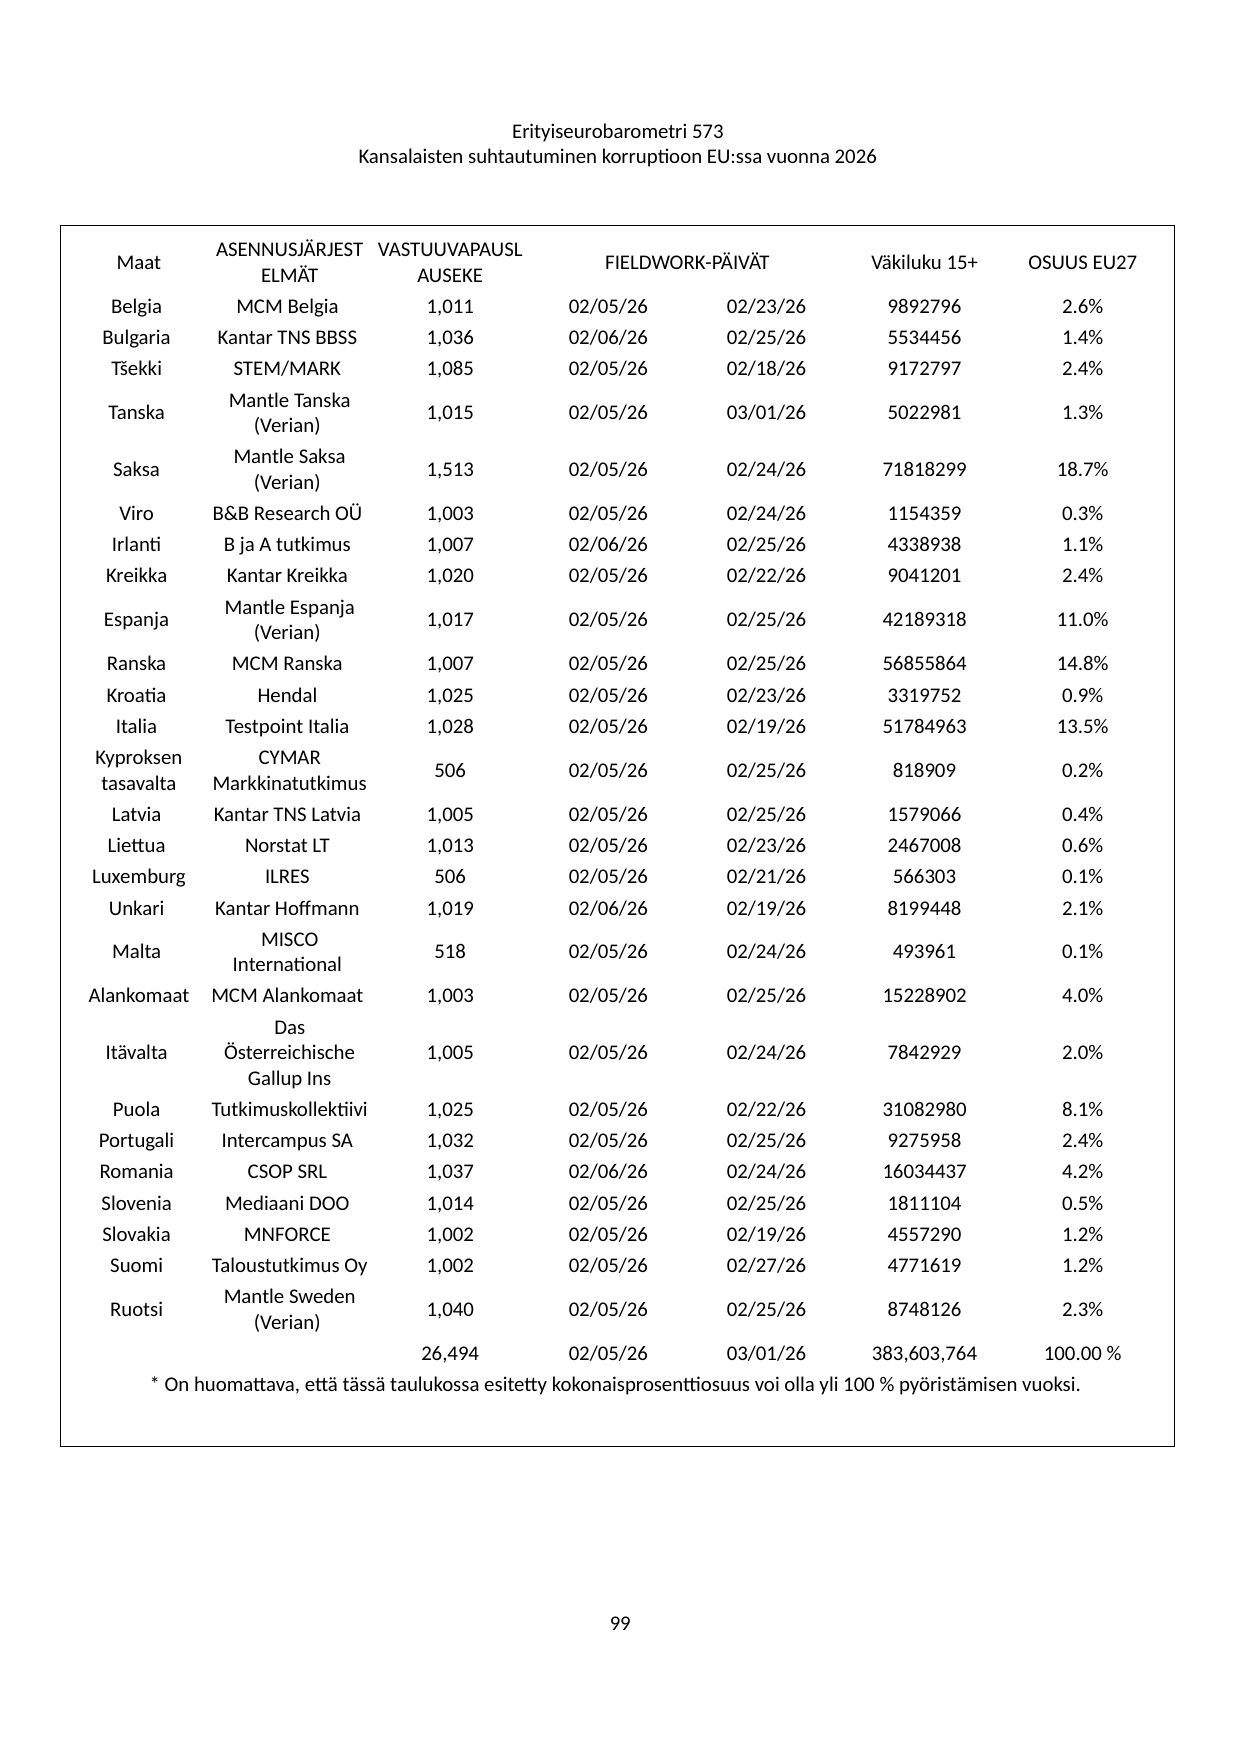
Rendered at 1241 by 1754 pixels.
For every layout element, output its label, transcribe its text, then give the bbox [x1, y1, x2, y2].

table_cell 05/02/26 [529, 384, 687, 441]
table_cell Bulgaria [69, 321, 208, 353]
table_cell 06/02/26 [529, 892, 687, 923]
table_cell 3319752 [845, 679, 1003, 710]
table_cell 05/02/26 [529, 497, 687, 528]
table_cell Unkari [69, 892, 208, 923]
table_cell 56855864 [845, 648, 1003, 679]
table_cell * On huomattava, että tässä taulukossa esitetty kokonaisprosenttiosuus voi olla yli 100 % pyöristämisen vuoksi. [69, 1369, 1162, 1400]
table_cell Latvia [69, 798, 208, 829]
table_cell 19/02/26 [687, 710, 845, 741]
table_cell 1 014 [371, 1187, 529, 1218]
table_cell CYMAR Markkinatutkimus [208, 741, 371, 798]
table_cell 1.1% [1004, 529, 1162, 560]
table_cell ILRES [208, 861, 371, 892]
table_cell Norstat LT [208, 829, 371, 861]
table_cell Testpoint Italia [208, 710, 371, 741]
table_cell 24/02/26 [687, 497, 845, 528]
table_cell 1 025 [371, 1093, 529, 1124]
table_cell 5022981 [845, 384, 1003, 441]
table_cell Puola [69, 1093, 208, 1124]
table_cell 05/02/26 [529, 679, 687, 710]
table_cell 1 002 [371, 1249, 529, 1281]
table_cell 27/02/26 [687, 1249, 845, 1281]
table_cell 1 003 [371, 497, 529, 528]
table_cell 2.3% [1004, 1281, 1162, 1337]
table_cell 1 017 [371, 591, 529, 648]
table_cell 05/02/26 [529, 1011, 687, 1093]
table_cell 1 025 [371, 679, 529, 710]
table_cell 01/03/26 [687, 1337, 845, 1368]
table_cell STEM/MARK [208, 353, 371, 384]
table_cell Kreikka [69, 560, 208, 591]
table_cell 2.4% [1004, 1124, 1162, 1156]
table_cell 01/03/26 [687, 384, 845, 441]
table_cell B ja A tutkimus [208, 529, 371, 560]
table_cell 4.0% [1004, 980, 1162, 1011]
table_cell 05/02/26 [529, 710, 687, 741]
table_cell 25/02/26 [687, 798, 845, 829]
table_cell Ranska [69, 648, 208, 679]
table_cell 9172797 [845, 353, 1003, 384]
table_cell Italia [69, 710, 208, 741]
table_cell 05/02/26 [529, 741, 687, 798]
table_cell Taloustutkimus Oy [208, 1249, 371, 1281]
table_cell 23/02/26 [687, 290, 845, 321]
table_cell 1 020 [371, 560, 529, 591]
table_cell Portugali [69, 1124, 208, 1156]
table_cell Saksa [69, 441, 208, 497]
table_cell 05/02/26 [529, 798, 687, 829]
table_cell Belgia [69, 290, 208, 321]
table_cell 0.3% [1004, 497, 1162, 528]
table_cell 1 013 [371, 829, 529, 861]
table_cell 25/02/26 [687, 1281, 845, 1337]
table_cell 71818299 [845, 441, 1003, 497]
table_header VASTUUVAPAUSLAUSEKE [371, 234, 529, 290]
table_cell [208, 1337, 371, 1368]
table_cell Intercampus SA [208, 1124, 371, 1156]
table_header OSUUS EU27 [1004, 234, 1162, 290]
table_cell Hendal [208, 679, 371, 710]
table_cell 0.1% [1004, 923, 1162, 980]
table_cell 22/02/26 [687, 1093, 845, 1124]
table_cell 5534456 [845, 321, 1003, 353]
table_cell 05/02/26 [529, 1249, 687, 1281]
table_cell Das Österreichische Gallup Ins [208, 1011, 371, 1093]
table_cell 21/02/26 [687, 861, 845, 892]
table_cell 2.1% [1004, 892, 1162, 923]
table_cell Mantle Sweden (Verian) [208, 1281, 371, 1337]
table_cell MNFORCE [208, 1218, 371, 1249]
table_cell 506 [371, 861, 529, 892]
table_cell 1 032 [371, 1124, 529, 1156]
table_cell 14.8% [1004, 648, 1162, 679]
table_cell Suomi [69, 1249, 208, 1281]
table_cell 05/02/26 [529, 829, 687, 861]
table_cell 1 011 [371, 290, 529, 321]
table_header Väkiluku 15+ [845, 234, 1003, 290]
table_cell 05/02/26 [529, 648, 687, 679]
table_cell 05/02/26 [529, 1281, 687, 1337]
table_cell 4557290 [845, 1218, 1003, 1249]
table_cell Tšekki [69, 353, 208, 384]
table_cell 818909 [845, 741, 1003, 798]
table_cell 26 494 [371, 1337, 529, 1368]
table_cell 0.2% [1004, 741, 1162, 798]
table_cell 05/02/26 [529, 923, 687, 980]
table_cell 0.4% [1004, 798, 1162, 829]
table_cell 2.4% [1004, 560, 1162, 591]
table_cell Romania [69, 1156, 208, 1187]
table_cell 8748126 [845, 1281, 1003, 1337]
table_cell MCM Belgia [208, 290, 371, 321]
table_cell 9041201 [845, 560, 1003, 591]
table_cell Mantle Saksa (Verian) [208, 441, 371, 497]
table_cell 25/02/26 [687, 591, 845, 648]
table_cell Liettua [69, 829, 208, 861]
table_cell 9275958 [845, 1124, 1003, 1156]
table_cell MCM Ranska [208, 648, 371, 679]
table_cell 05/02/26 [529, 1093, 687, 1124]
table_cell 1 005 [371, 1011, 529, 1093]
table_cell 24/02/26 [687, 923, 845, 980]
table_header FIELDWORK-PÄIVÄT [529, 234, 845, 290]
table_cell 7842929 [845, 1011, 1003, 1093]
table_cell [69, 1337, 208, 1368]
table_cell Luxemburg [69, 861, 208, 892]
table_cell 4.2% [1004, 1156, 1162, 1187]
table_cell 24/02/26 [687, 1011, 845, 1093]
table_cell 05/02/26 [529, 1218, 687, 1249]
table_cell 0.9% [1004, 679, 1162, 710]
table_cell 25/02/26 [687, 980, 845, 1011]
table_cell 100,00 % [1004, 1337, 1162, 1368]
table_cell 1154359 [845, 497, 1003, 528]
table_cell 1 007 [371, 648, 529, 679]
table_cell 1 040 [371, 1281, 529, 1337]
table_cell 566303 [845, 861, 1003, 892]
table_cell 23/02/26 [687, 829, 845, 861]
table_cell 06/02/26 [529, 321, 687, 353]
table_cell Kantar Kreikka [208, 560, 371, 591]
table_cell 24/02/26 [687, 1156, 845, 1187]
table_cell 05/02/26 [529, 441, 687, 497]
table_cell MISCO International [208, 923, 371, 980]
table_cell 383,603,764 [845, 1337, 1003, 1368]
table_cell 1579066 [845, 798, 1003, 829]
table_cell 18.7% [1004, 441, 1162, 497]
table_cell Slovakia [69, 1218, 208, 1249]
table_cell 25/02/26 [687, 321, 845, 353]
table_cell CSOP SRL [208, 1156, 371, 1187]
table_cell 4771619 [845, 1249, 1003, 1281]
table_cell Slovenia [69, 1187, 208, 1218]
table_header ASENNUSJÄRJESTELMÄT [208, 234, 371, 290]
table_cell 05/02/26 [529, 1187, 687, 1218]
table_cell 05/02/26 [529, 980, 687, 1011]
table_cell 1 002 [371, 1218, 529, 1249]
table_cell 2.4% [1004, 353, 1162, 384]
table_cell 0.6% [1004, 829, 1162, 861]
table_header Maat [69, 234, 208, 290]
table_cell 506 [371, 741, 529, 798]
table_cell 22/02/26 [687, 560, 845, 591]
table_cell 25/02/26 [687, 741, 845, 798]
table_cell 1.2% [1004, 1249, 1162, 1281]
table_cell 1.2% [1004, 1218, 1162, 1249]
table_cell 0.1% [1004, 861, 1162, 892]
table_cell 51784963 [845, 710, 1003, 741]
table_cell 2.6% [1004, 290, 1162, 321]
table_cell 13.5% [1004, 710, 1162, 741]
table_cell 1 085 [371, 353, 529, 384]
table_cell Itävalta [69, 1011, 208, 1093]
table_cell Espanja [69, 591, 208, 648]
table_cell 1 007 [371, 529, 529, 560]
table_cell 05/02/26 [529, 353, 687, 384]
table_cell 1 003 [371, 980, 529, 1011]
table_cell Kantar TNS BBSS [208, 321, 371, 353]
table_cell Kroatia [69, 679, 208, 710]
table_cell 11.0% [1004, 591, 1162, 648]
table_cell 9892796 [845, 290, 1003, 321]
table_cell 4338938 [845, 529, 1003, 560]
table_cell 15228902 [845, 980, 1003, 1011]
table_cell 05/02/26 [529, 591, 687, 648]
table_cell 19/02/26 [687, 892, 845, 923]
table_cell Mantle Tanska (Verian) [208, 384, 371, 441]
table_cell 25/02/26 [687, 648, 845, 679]
table_cell 1 037 [371, 1156, 529, 1187]
table_cell Mediaani DOO [208, 1187, 371, 1218]
table_cell Mantle Espanja (Verian) [208, 591, 371, 648]
table_cell 23/02/26 [687, 679, 845, 710]
table_cell 8199448 [845, 892, 1003, 923]
table_cell 493961 [845, 923, 1003, 980]
table_cell 0.5% [1004, 1187, 1162, 1218]
table_cell 25/02/26 [687, 529, 845, 560]
table_cell 42189318 [845, 591, 1003, 648]
table_cell Ruotsi [69, 1281, 208, 1337]
table_cell 518 [371, 923, 529, 980]
table_cell 2467008 [845, 829, 1003, 861]
table_cell 25/02/26 [687, 1187, 845, 1218]
table_cell 18/02/26 [687, 353, 845, 384]
table_cell B&B Research OÜ [208, 497, 371, 528]
table_cell 1 513 [371, 441, 529, 497]
table_cell 05/02/26 [529, 861, 687, 892]
table_cell 1 028 [371, 710, 529, 741]
table_cell 2.0% [1004, 1011, 1162, 1093]
table_cell MCM Alankomaat [208, 980, 371, 1011]
table_cell Tutkimuskollektiivi [208, 1093, 371, 1124]
table_cell Alankomaat [69, 980, 208, 1011]
table_cell 8.1% [1004, 1093, 1162, 1124]
table_cell Viro [69, 497, 208, 528]
table_cell 19/02/26 [687, 1218, 845, 1249]
table_cell 16034437 [845, 1156, 1003, 1187]
table_cell 1 019 [371, 892, 529, 923]
table_cell 05/02/26 [529, 1124, 687, 1156]
table_cell 06/02/26 [529, 1156, 687, 1187]
table_cell 05/02/26 [529, 1337, 687, 1368]
table_cell 1.3% [1004, 384, 1162, 441]
table_cell 06/02/26 [529, 529, 687, 560]
table_cell Irlanti [69, 529, 208, 560]
table_cell 1 005 [371, 798, 529, 829]
table_cell Malta [69, 923, 208, 980]
table_cell 1811104 [845, 1187, 1003, 1218]
table_cell Tanska [69, 384, 208, 441]
table_cell 31082980 [845, 1093, 1003, 1124]
table_cell 25/02/26 [687, 1124, 845, 1156]
table_cell Kantar Hoffmann [208, 892, 371, 923]
table_cell 05/02/26 [529, 290, 687, 321]
table_cell 1 036 [371, 321, 529, 353]
table_cell Kantar TNS Latvia [208, 798, 371, 829]
table_cell Kyproksen tasavalta [69, 741, 208, 798]
table_cell 05/02/26 [529, 560, 687, 591]
table_cell 1.4% [1004, 321, 1162, 353]
table_cell 1 015 [371, 384, 529, 441]
table_cell 24/02/26 [687, 441, 845, 497]
